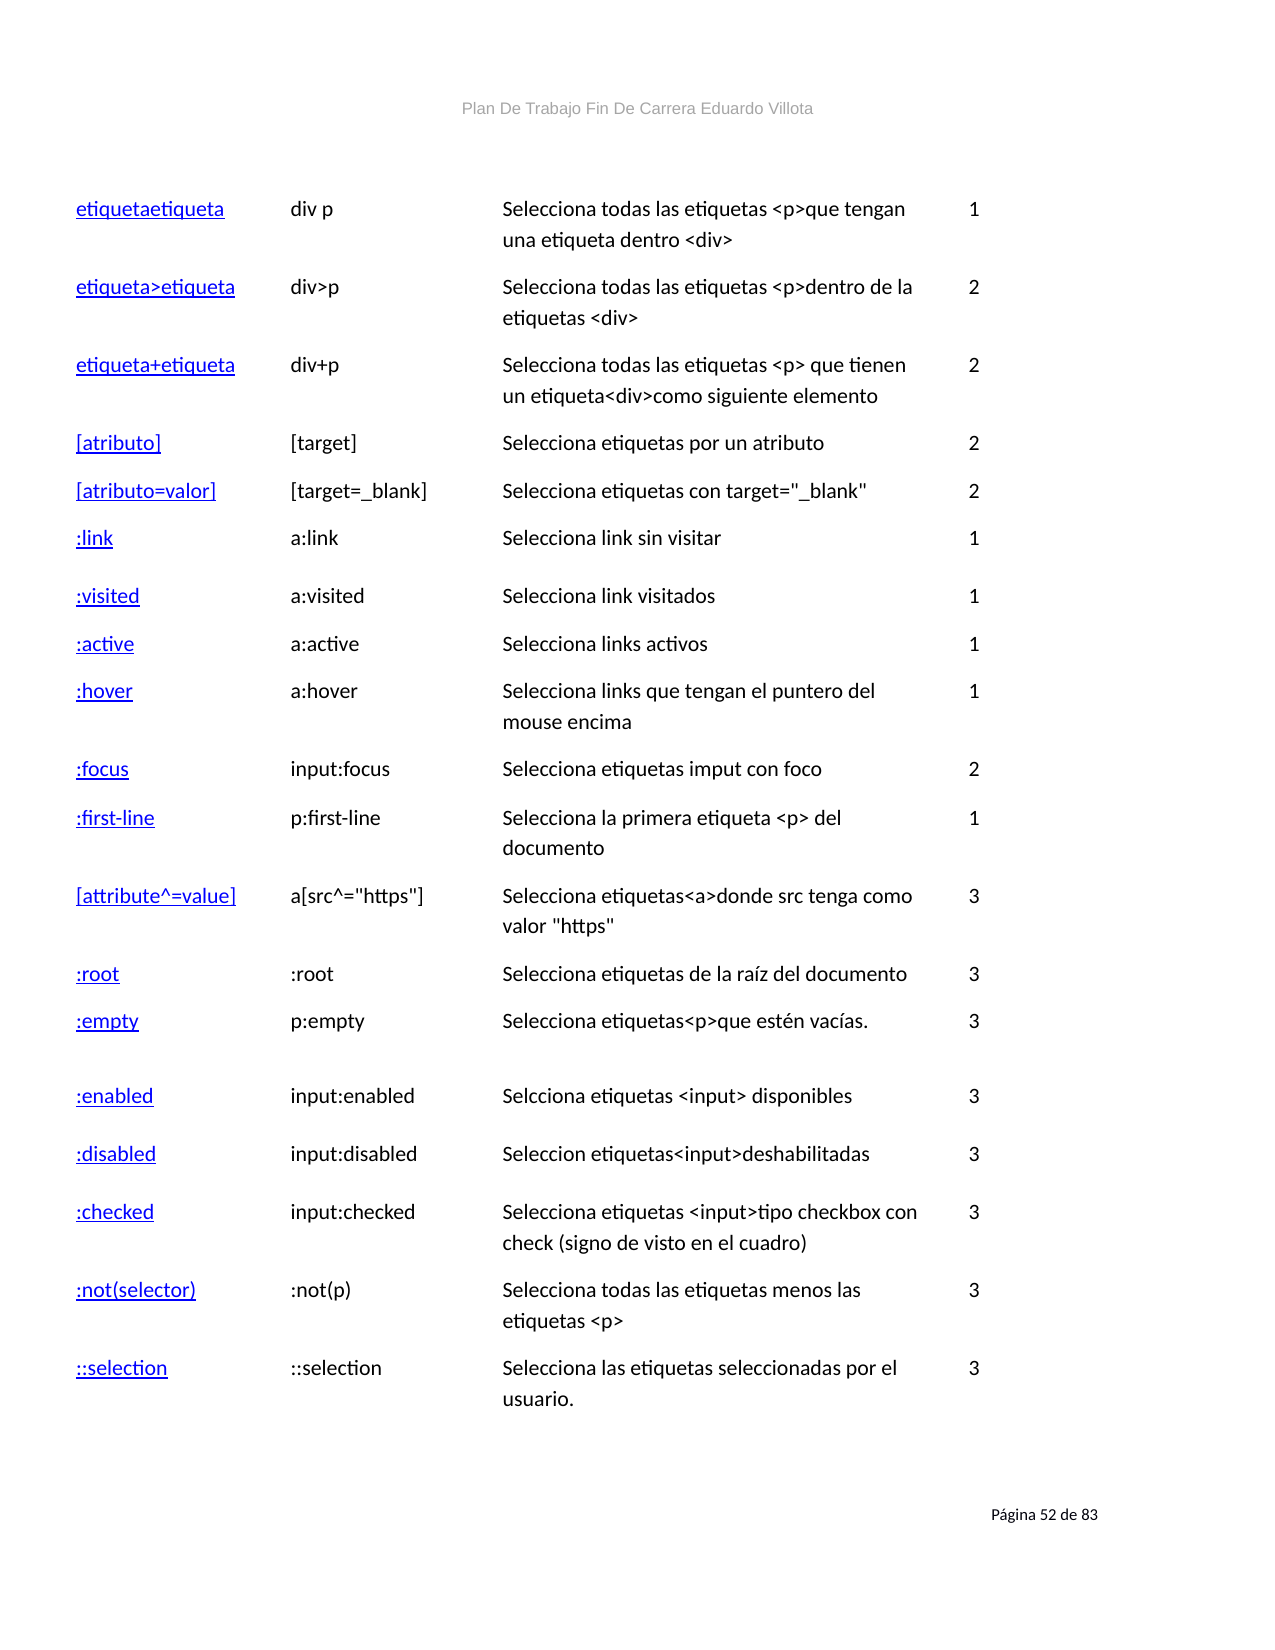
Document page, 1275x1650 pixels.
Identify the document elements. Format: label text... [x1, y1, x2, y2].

table_cell :root [279, 960, 491, 1007]
table_cell 1 [931, 630, 991, 677]
table_cell 1 [931, 525, 991, 582]
table_cell 3 [931, 1140, 991, 1198]
table_cell Selecciona etiquetas de la raíz del documento [491, 960, 931, 1007]
table_cell Selecciona todas las etiquetas <p>dentro de la etiquetas <div> [491, 273, 931, 351]
table_cell input:checked [279, 1198, 491, 1276]
table_cell Selecciona links activos [491, 630, 931, 677]
table_cell Selecciona todas las etiquetas <p> que tienen un etiqueta<div>como siguiente elemento [491, 351, 931, 429]
table_cell Selecciona todas las etiquetas menos las etiquetas <p> [491, 1276, 931, 1354]
table_cell div+p [279, 351, 491, 429]
table_cell 2 [931, 351, 991, 429]
table_cell :not(p) [279, 1276, 491, 1354]
table_cell Selecciona links que tengan el puntero del mouse encima [491, 678, 931, 756]
table_cell 2 [931, 273, 991, 351]
table_cell Selecciona link sin visitar [491, 525, 931, 582]
table_cell [target] [279, 430, 491, 477]
table_cell Selecciona link visitados [491, 583, 931, 630]
table_cell Selecciona todas las etiquetas <p>que tengan una etiqueta dentro <div> [491, 195, 931, 273]
table_cell Selecciona etiquetas por un atributo [491, 430, 931, 477]
table_cell etiqueta>etiqueta [65, 273, 279, 351]
table_cell p:empty [279, 1008, 491, 1083]
table_cell Selecciona etiquetas con target="_blank" [491, 477, 931, 524]
table_cell 1 [931, 583, 991, 630]
table_cell input:disabled [279, 1140, 491, 1198]
table_cell ::selection [65, 1354, 279, 1432]
table_cell :visited [65, 583, 279, 630]
table_cell :first-line [65, 804, 279, 882]
table_cell etiqueta+etiqueta [65, 351, 279, 429]
table_cell [931, 148, 991, 195]
table_cell :hover [65, 678, 279, 756]
table_cell :empty [65, 1008, 279, 1083]
table_cell Seleccion etiquetas<input>deshabilitadas [491, 1140, 931, 1198]
table_cell [279, 148, 491, 195]
table_cell 1 [931, 678, 991, 756]
table_cell 3 [931, 882, 991, 960]
table_cell Selecciona etiquetas <input>tipo checkbox con check (signo de visto en el cuadro) [491, 1198, 931, 1276]
table_cell [target=_blank] [279, 477, 491, 524]
table_cell ::selection [279, 1354, 491, 1432]
table_cell :active [65, 630, 279, 677]
table_cell :disabled [65, 1140, 279, 1198]
table_cell :root [65, 960, 279, 1007]
table_cell [atributo] [65, 430, 279, 477]
table_cell 3 [931, 1008, 991, 1083]
table_cell a:active [279, 630, 491, 677]
table_cell div p [279, 195, 491, 273]
table_cell Selecciona las etiquetas seleccionadas por el usuario. [491, 1354, 931, 1432]
table_cell :enabled [65, 1083, 279, 1140]
table_cell 3 [931, 1276, 991, 1354]
table_cell [attribute^=value] [65, 882, 279, 960]
table_cell :not(selector) [65, 1276, 279, 1354]
table_cell input:focus [279, 756, 491, 804]
table_cell Selecciona la primera etiqueta <p> del documento [491, 804, 931, 882]
table_cell a:visited [279, 583, 491, 630]
table_cell 1 [931, 195, 991, 273]
table_cell 2 [931, 756, 991, 804]
table_cell div>p [279, 273, 491, 351]
table_cell :link [65, 525, 279, 582]
table_cell :focus [65, 756, 279, 804]
table_cell Selecciona etiquetas<a>donde src tenga como valor "https" [491, 882, 931, 960]
table_cell p:first-line [279, 804, 491, 882]
table_cell [491, 148, 931, 195]
table_cell Selecciona etiquetas imput con foco [491, 756, 931, 804]
table_cell 1 [931, 804, 991, 882]
table_cell input:enabled [279, 1083, 491, 1140]
table_cell 3 [931, 1083, 991, 1140]
table_cell etiquetaetiqueta [65, 195, 279, 273]
table_cell Selcciona etiquetas <input> disponibles [491, 1083, 931, 1140]
table_cell a[src^="https"] [279, 882, 491, 960]
table_cell 2 [931, 477, 991, 524]
table_cell a:link [279, 525, 491, 582]
table_cell 3 [931, 1354, 991, 1432]
table_cell 3 [931, 1198, 991, 1276]
table_cell [65, 148, 279, 195]
table_cell Selecciona etiquetas<p>que estén vacías. [491, 1008, 931, 1083]
table_cell 2 [931, 430, 991, 477]
table_cell :checked [65, 1198, 279, 1276]
table_cell [atributo=valor] [65, 477, 279, 524]
table_cell 3 [931, 960, 991, 1007]
table_cell a:hover [279, 678, 491, 756]
